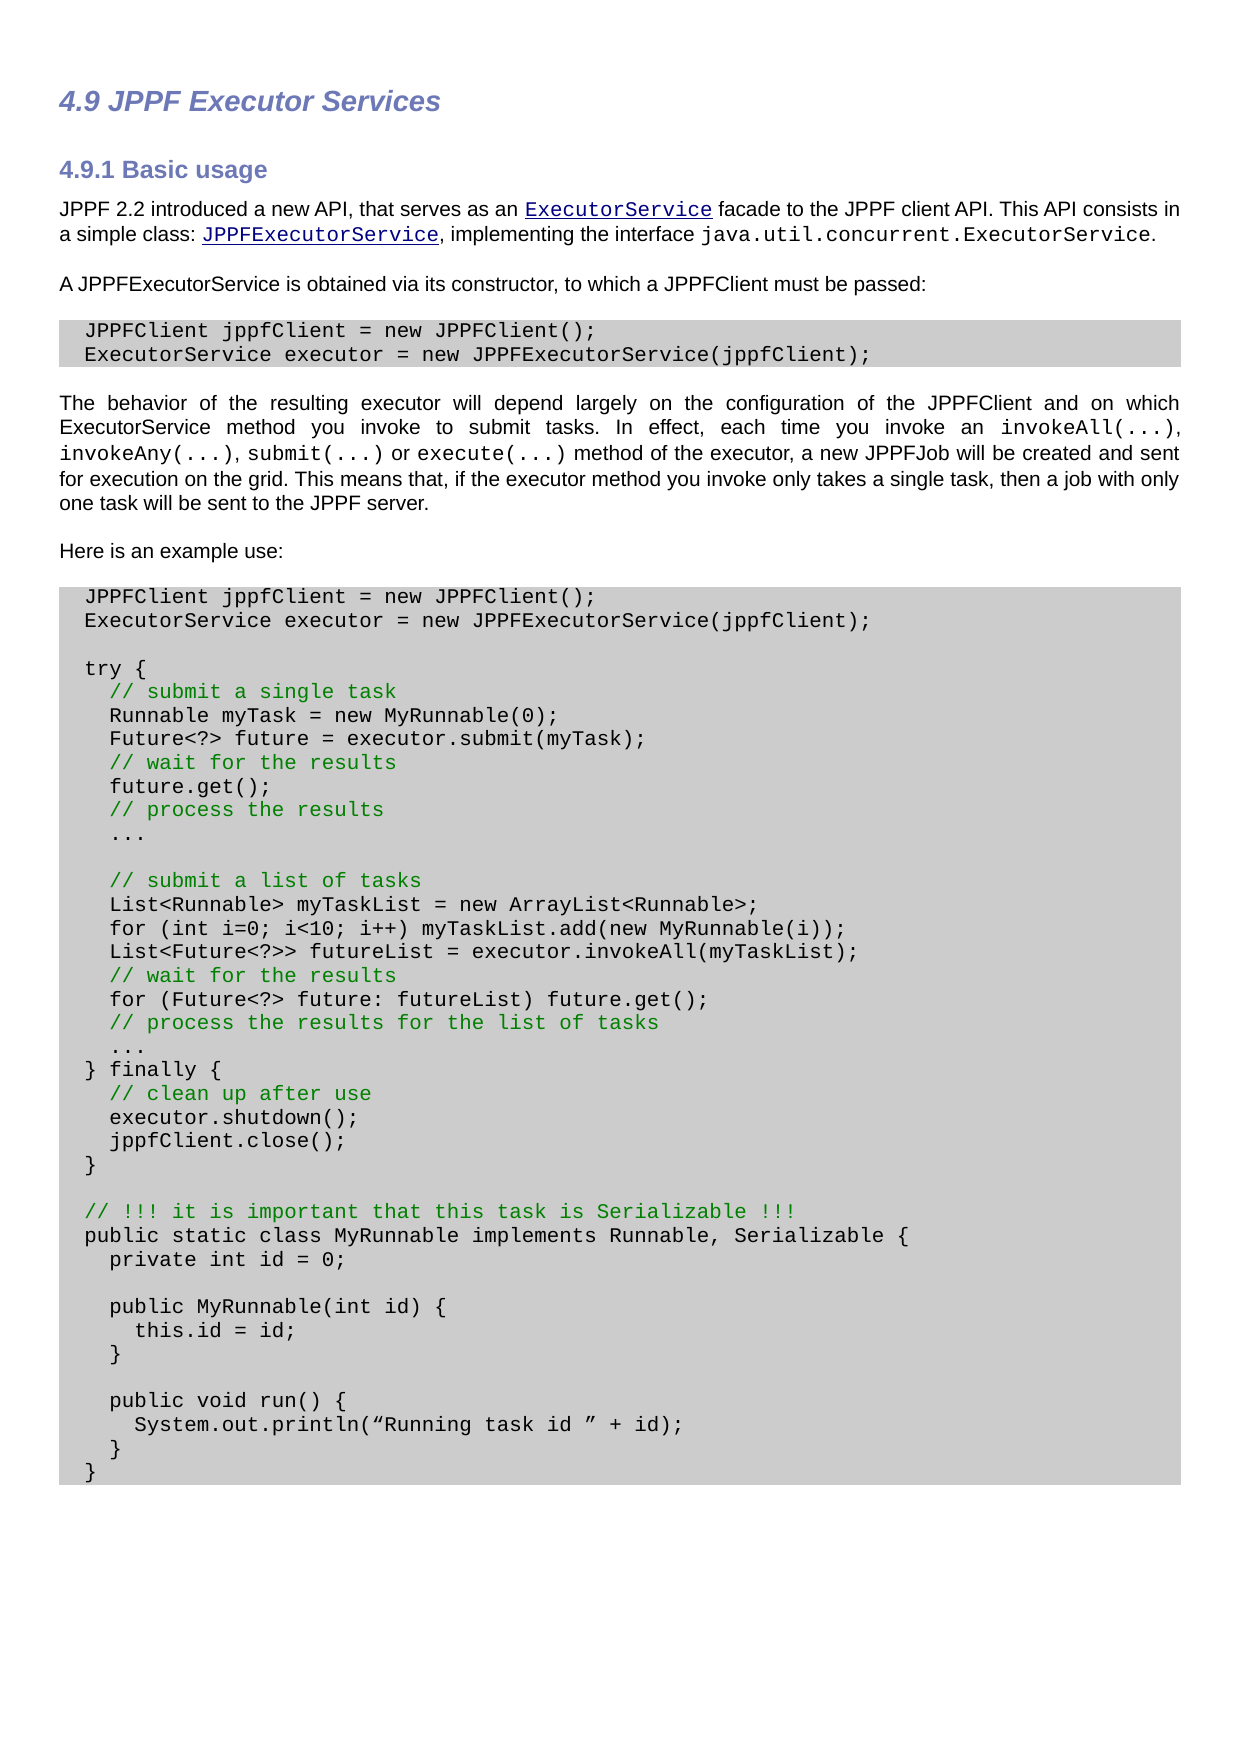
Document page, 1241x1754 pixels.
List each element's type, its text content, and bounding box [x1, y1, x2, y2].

subtitle JPPF Executor Services [59, 84, 1181, 118]
text // submit a single task [59, 681, 1181, 705]
text } [59, 1343, 1181, 1367]
text // clean up after use [59, 1083, 1181, 1107]
text // wait for the results [59, 965, 1181, 988]
text ... [59, 823, 1181, 847]
text this.id = id; [59, 1319, 1181, 1343]
text // !!! it is important that this task is Serializable !!! [59, 1201, 1181, 1225]
text } [59, 1461, 1181, 1485]
text public void run() { [59, 1391, 1181, 1414]
text try { [59, 657, 1181, 681]
text public static class MyRunnable implements Runnable, Serializable { [59, 1225, 1181, 1249]
text ... [59, 1036, 1181, 1059]
text } [59, 1438, 1181, 1461]
text ExecutorService executor = new JPPFExecutorService(jppfClient); [59, 343, 1181, 367]
text List<Future<?>> futureList = executor.invokeAll(myTaskList); [59, 941, 1181, 965]
text List<Runnable> myTaskList = new ArrayList<Runnable>; [59, 894, 1181, 918]
text JPPF 2.2 introduced a new API, that serves as an ExecutorService facade to the JPPF client API. This API consists in a simple class: JPPFExecutorService, implementing the interface java.util.concurrent.ExecutorService. [59, 196, 1181, 248]
text for (Future<?> future: futureList) future.get(); [59, 988, 1181, 1012]
text // submit a list of tasks [59, 870, 1181, 894]
text } [59, 1154, 1181, 1178]
text for (int i=0; i<10; i++) myTaskList.add(new MyRunnable(i)); [59, 918, 1181, 941]
text jppfClient.close(); [59, 1130, 1181, 1154]
text Here is an example use: [59, 539, 1181, 563]
text // process the results for the list of tasks [59, 1012, 1181, 1036]
text Runnable myTask = new MyRunnable(0); [59, 705, 1181, 728]
text public MyRunnable(int id) { [59, 1296, 1181, 1319]
text } finally { [59, 1059, 1181, 1083]
text private int id = 0; [59, 1249, 1181, 1272]
text ExecutorService executor = new JPPFExecutorService(jppfClient); [59, 610, 1181, 634]
text // process the results [59, 799, 1181, 823]
text System.out.println(“Running task id ” + id); [59, 1414, 1181, 1438]
text future.get(); [59, 776, 1181, 799]
text JPPFClient jppfClient = new JPPFClient(); [59, 587, 1181, 610]
subtitle Basic usage [59, 155, 1181, 184]
text executor.shutdown(); [59, 1107, 1181, 1130]
text The behavior of the resulting executor will depend largely on the configuration of the JPPFClient and on which ExecutorService method you invoke to submit tasks. In effect, each time you invoke an invokeAll(...), invokeAny(...), submit(...) or execute(...) method of the executor, a new JPPFJob will be created and sent for execution on the grid. This means that, if the executor method you invoke only takes a single task, then a job with only one task will be sent to the JPPF server. [59, 391, 1181, 515]
text A JPPFExecutorService is obtained via its constructor, to which a JPPFClient must be passed: [59, 272, 1181, 296]
text JPPFClient jppfClient = new JPPFClient(); [59, 320, 1181, 343]
text Future<?> future = executor.submit(myTask); [59, 728, 1181, 752]
text // wait for the results [59, 752, 1181, 776]
